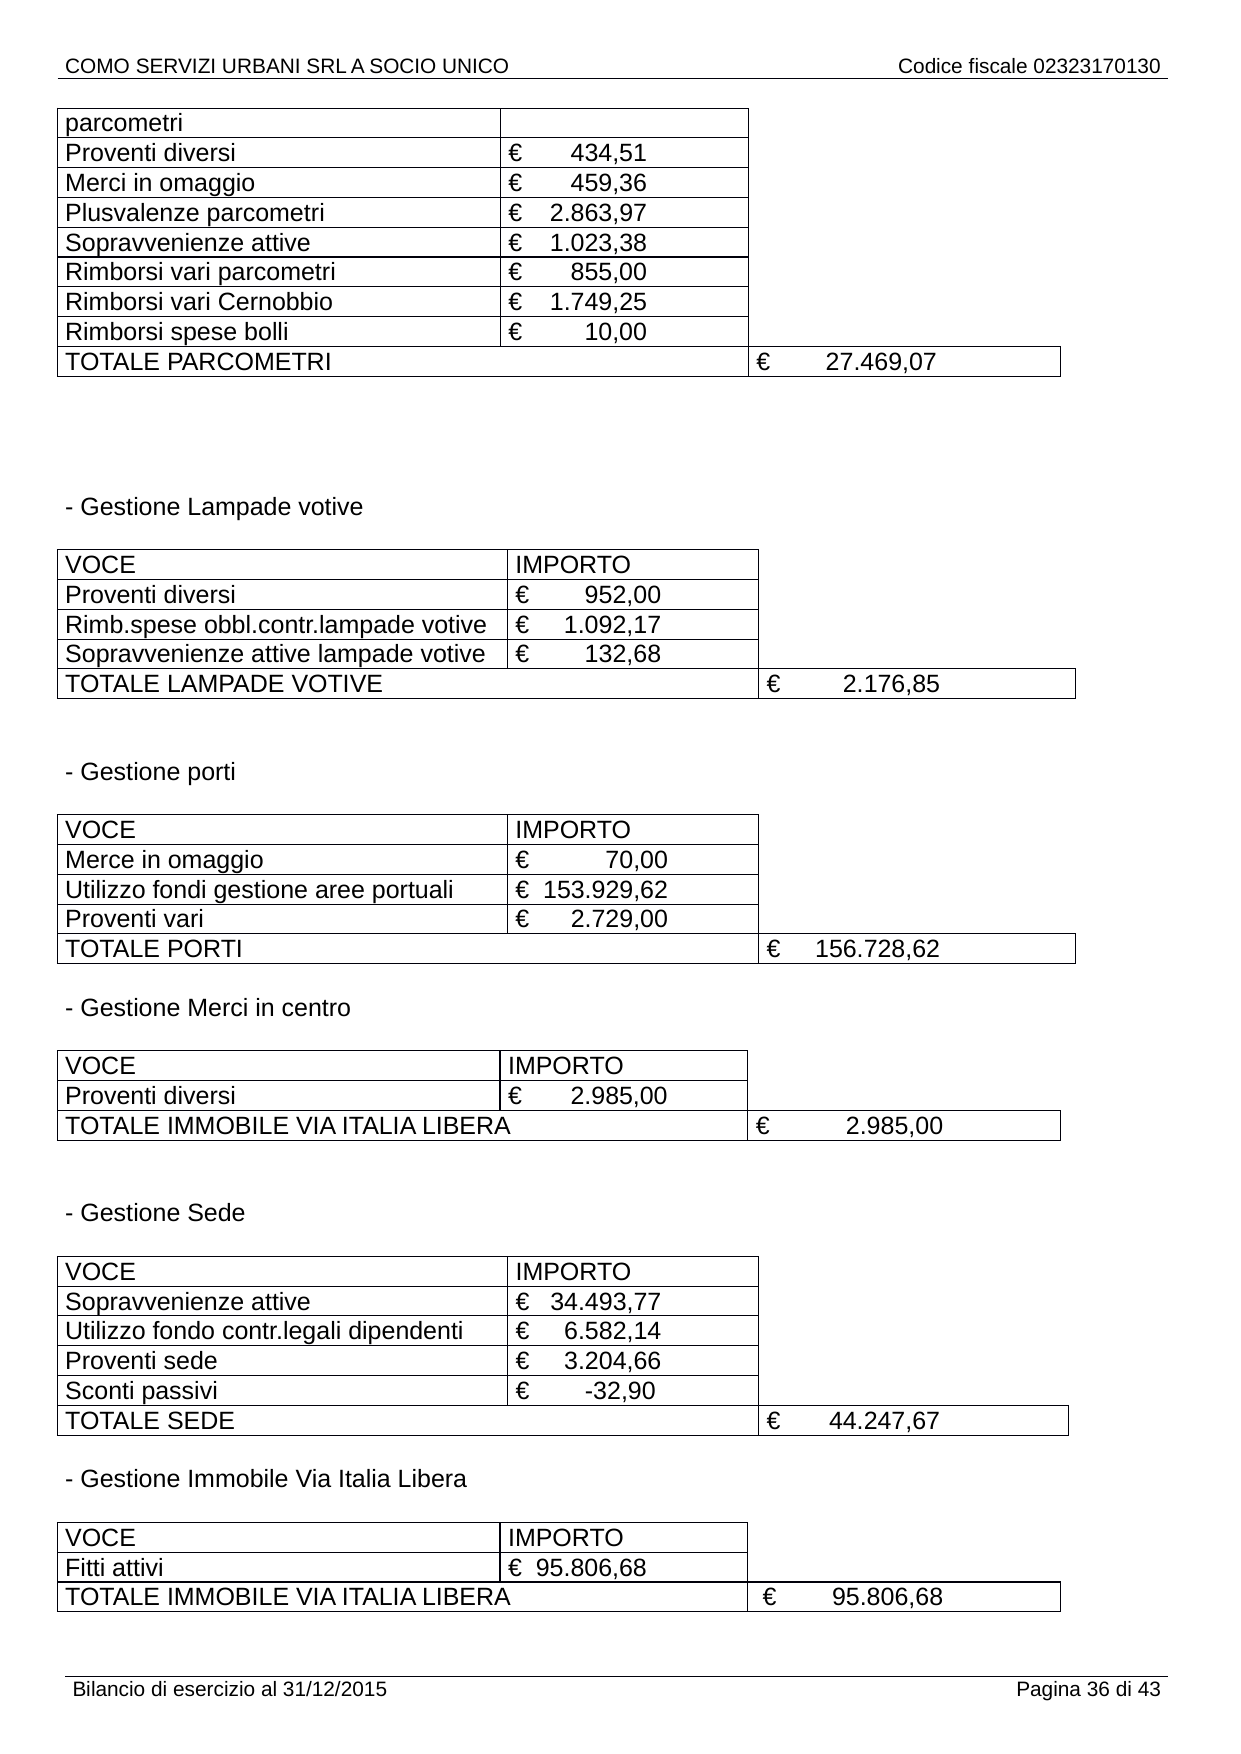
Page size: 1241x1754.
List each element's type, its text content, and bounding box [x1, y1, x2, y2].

table_cell Plusvalenze parcometri [58, 198, 500, 227]
table_cell Sopravvenienze attive [58, 228, 500, 256]
table_cell [749, 167, 1061, 197]
table_cell [508, 1406, 758, 1434]
table_header [748, 1522, 1061, 1552]
table_header [759, 1256, 1068, 1286]
table_cell € 434,51 [501, 138, 748, 167]
table_cell [759, 639, 1076, 668]
table_cell € 132,68 [508, 640, 758, 668]
table_header [759, 549, 1076, 579]
list - Gestione Merci in centro [65, 993, 1175, 1022]
table_header [748, 1050, 1061, 1080]
table_header IMPORTO [508, 815, 758, 844]
table_cell [749, 137, 1061, 167]
table_header VOCE [58, 1257, 507, 1286]
table_cell Fitti attivi [58, 1553, 499, 1581]
table_cell [759, 579, 1076, 609]
table_cell Utilizzo fondo contr.legali dipendenti [58, 1316, 507, 1345]
list - Gestione Immobile Via Italia Libera [65, 1464, 1175, 1493]
table_header [759, 814, 1076, 844]
table_header VOCE [58, 550, 507, 579]
list - Gestione Lampade votive [65, 492, 1175, 520]
table_cell [759, 1345, 1068, 1375]
table_cell € 95.806,68 [748, 1583, 1060, 1611]
table_cell TOTALE IMMOBILE VIA ITALIA LIBERA [58, 1583, 747, 1611]
table_cell parcometri [58, 109, 500, 137]
table_cell € 95.806,68 [501, 1553, 747, 1581]
table_cell € 10,00 [501, 317, 748, 346]
table_cell € 1.023,38 [501, 228, 748, 256]
table_cell € 459,36 [501, 168, 748, 197]
table_cell TOTALE LAMPADE VOTIVE [58, 669, 507, 698]
table_cell € 2.863,97 [501, 198, 748, 227]
table_cell Merce in omaggio [58, 845, 507, 874]
table_cell [749, 108, 1061, 137]
table_header IMPORTO [501, 1523, 747, 1552]
table_cell [759, 844, 1076, 874]
table_cell € 3.204,66 [508, 1346, 758, 1375]
table_cell [749, 286, 1061, 316]
table_cell [508, 934, 758, 963]
table_header VOCE [58, 1051, 499, 1080]
table_header VOCE [58, 815, 507, 844]
table_header IMPORTO [508, 550, 758, 579]
table_cell Proventi diversi [58, 1081, 499, 1110]
table_cell [759, 1375, 1068, 1405]
table_cell Rimborsi vari parcometri [58, 258, 500, 286]
list - Gestione Sede [65, 1198, 1175, 1227]
table_cell TOTALE SEDE [58, 1406, 507, 1434]
table_cell € 34.493,77 [508, 1287, 758, 1315]
table_header IMPORTO [501, 1051, 747, 1080]
table_cell [501, 109, 748, 137]
table_cell Rimborsi spese bolli [58, 317, 500, 346]
table_cell [759, 609, 1076, 638]
table_cell [749, 256, 1061, 286]
table_cell € 70,00 [508, 845, 758, 874]
table_cell € 2.985,00 [501, 1081, 747, 1110]
list - Gestione porti [65, 757, 1175, 785]
table_cell € 1.092,17 [508, 610, 758, 638]
table_cell [500, 347, 748, 376]
table_cell Proventi sede [58, 1346, 507, 1375]
table_cell € 6.582,14 [508, 1316, 758, 1345]
table_cell [759, 904, 1076, 933]
table_header IMPORTO [508, 1257, 758, 1286]
table_cell Sopravvenienze attive [58, 1287, 507, 1315]
table_cell € 952,00 [508, 580, 758, 609]
table_cell € 44.247,67 [759, 1406, 1068, 1434]
table_cell € 1.749,25 [501, 287, 748, 316]
table_cell [759, 1315, 1068, 1345]
table_cell Sconti passivi [58, 1376, 507, 1405]
table_cell Rimborsi vari Cernobbio [58, 287, 500, 316]
table_cell Proventi vari [58, 905, 507, 933]
table_header VOCE [58, 1523, 499, 1552]
table_cell [759, 1286, 1068, 1315]
table_cell € 153.929,62 [508, 875, 758, 903]
table_cell [748, 1552, 1061, 1581]
table_cell [749, 197, 1061, 227]
table_cell € -32,90 [508, 1376, 758, 1405]
table_cell Proventi diversi [58, 580, 507, 609]
table_cell € 2.176,85 [759, 669, 1075, 698]
table_cell TOTALE PORTI [58, 934, 507, 963]
table_cell € 156.728,62 [759, 934, 1075, 963]
table_cell Rimb.spese obbl.contr.lampade votive [58, 610, 507, 638]
table_cell TOTALE IMMOBILE VIA ITALIA LIBERA [58, 1111, 747, 1140]
table_cell [748, 1080, 1061, 1110]
table_cell [749, 227, 1061, 256]
table_cell Proventi diversi [58, 138, 500, 167]
table_cell € 2.985,00 [748, 1111, 1060, 1140]
table_cell Sopravvenienze attive lampade votive [58, 640, 507, 668]
table_cell € 2.729,00 [508, 905, 758, 933]
table_cell [749, 316, 1061, 346]
table_cell € 27.469,07 [749, 347, 1060, 376]
table_cell € 855,00 [501, 258, 748, 286]
table_cell [759, 874, 1076, 903]
table_cell Utilizzo fondi gestione aree portuali [58, 875, 507, 903]
table_cell [508, 669, 758, 698]
table_cell Merci in omaggio [58, 168, 500, 197]
table_cell TOTALE PARCOMETRI [58, 347, 500, 376]
